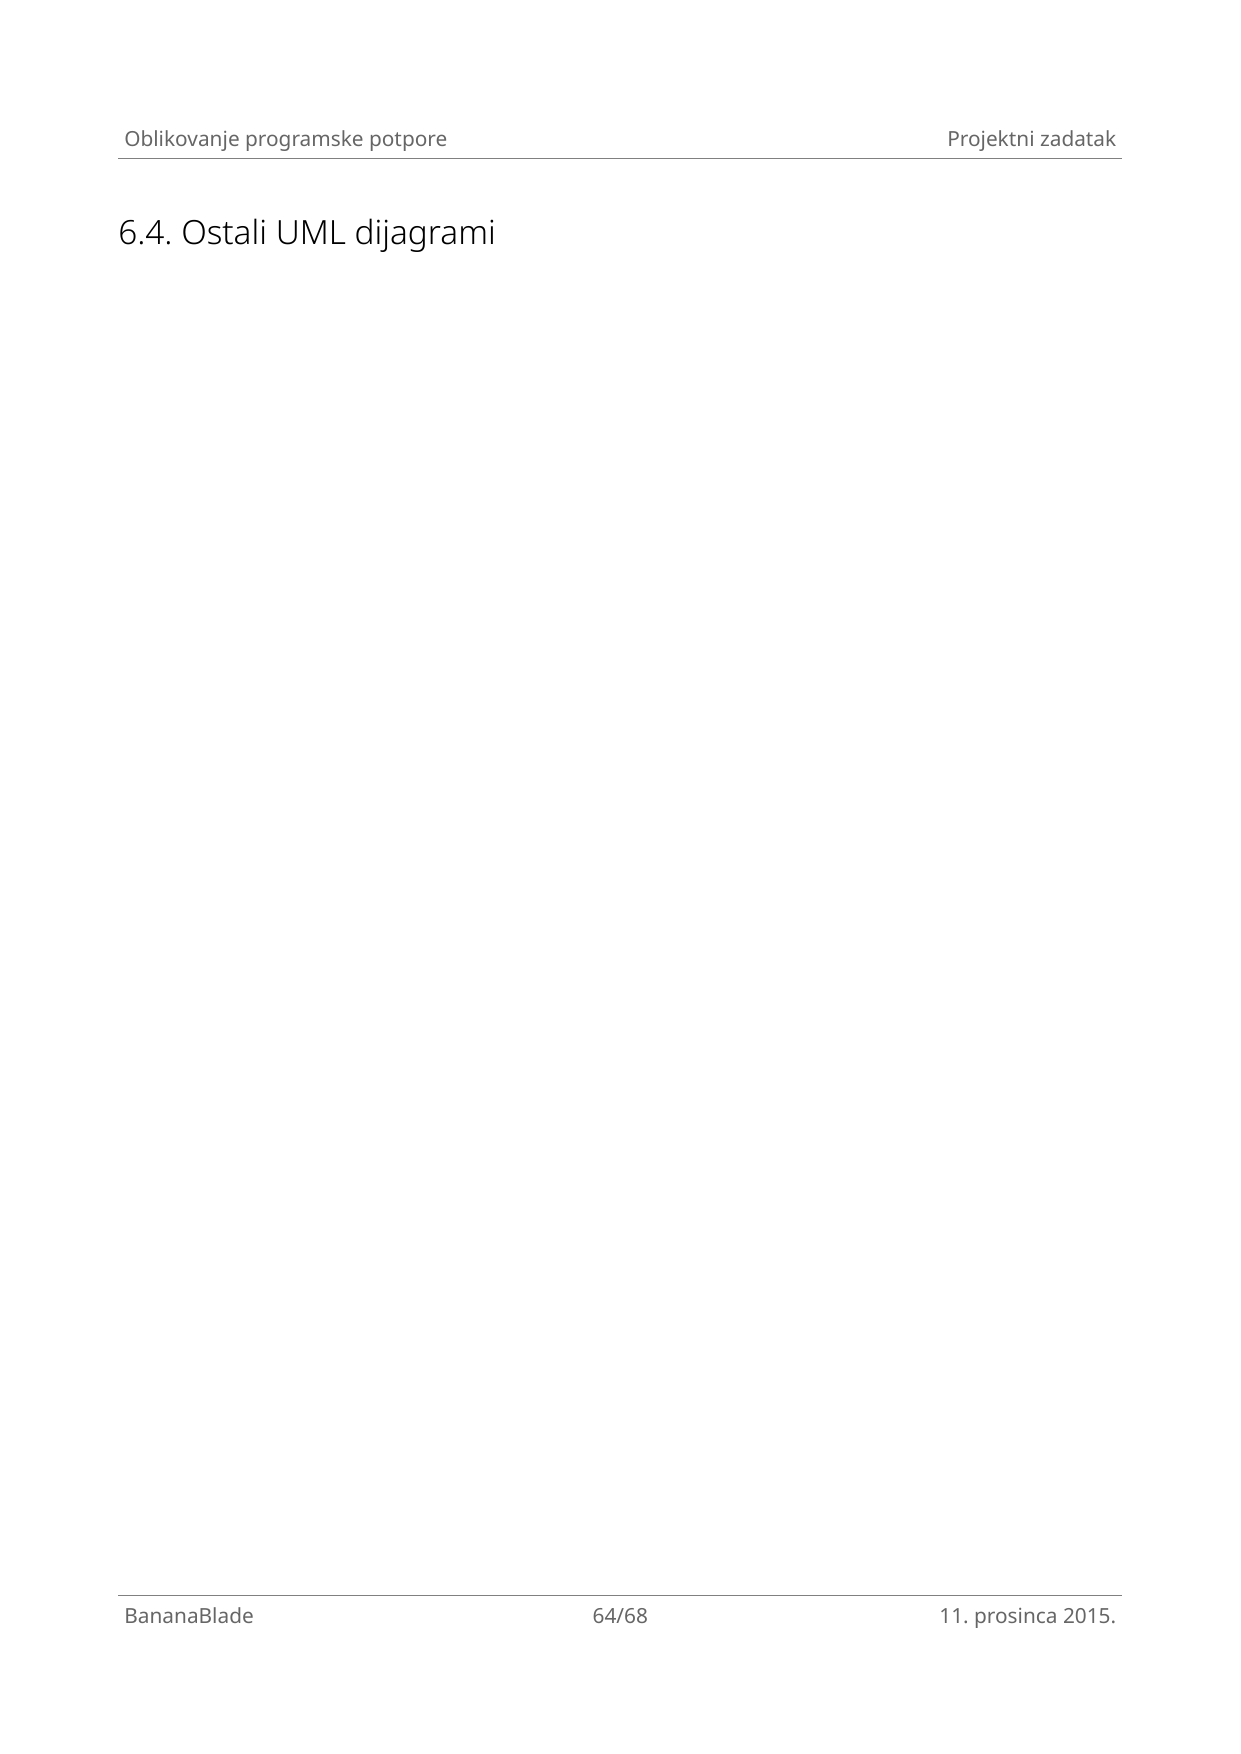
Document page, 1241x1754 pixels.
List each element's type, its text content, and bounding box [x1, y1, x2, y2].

subtitle 6.4. Ostali UML dijagrami [118, 209, 1122, 254]
